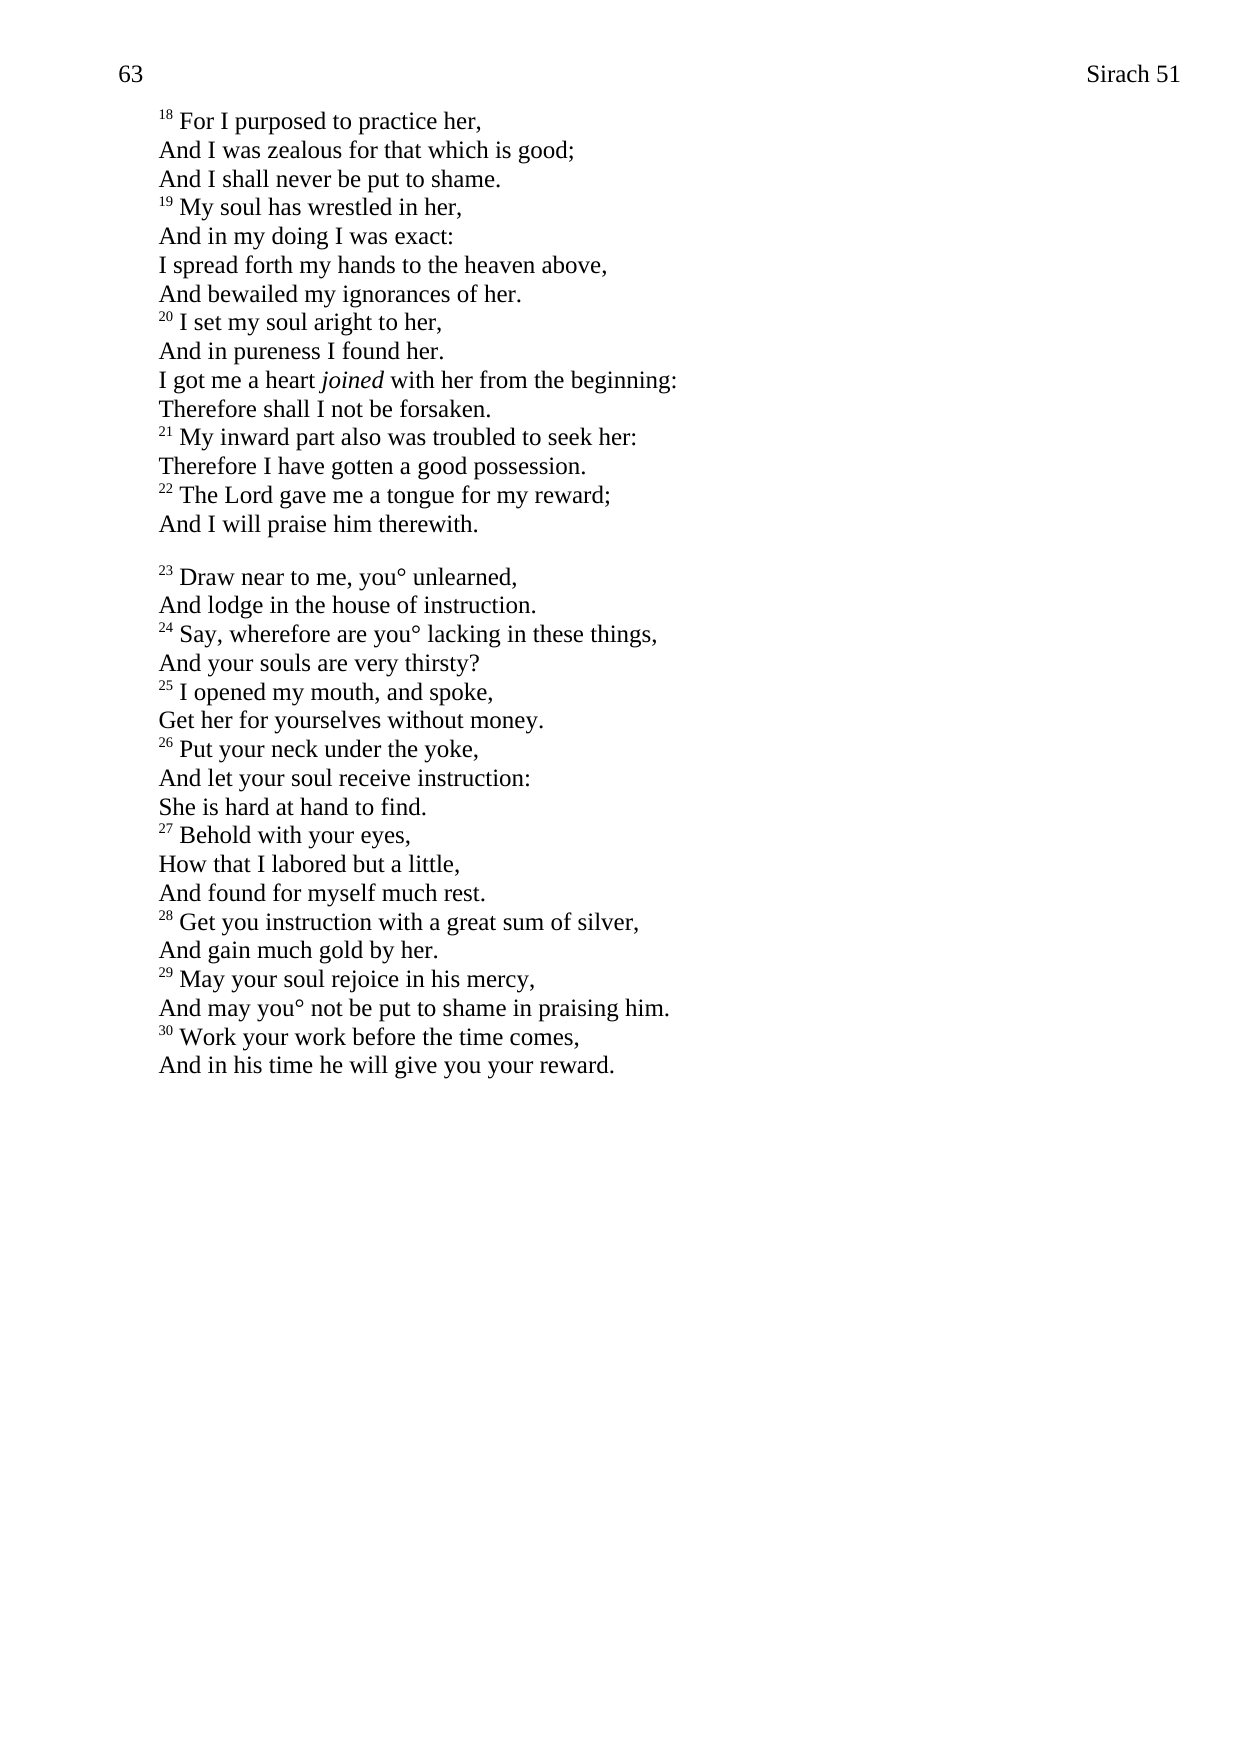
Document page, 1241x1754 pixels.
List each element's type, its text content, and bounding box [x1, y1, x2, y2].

text And your souls are very thirsty? [158, 648, 1181, 677]
text She is hard at hand to find. [158, 792, 1181, 820]
text 20 I set my soul aright to her, [158, 307, 1181, 336]
text And gain much gold by her. [158, 935, 1181, 964]
text And in his time he will give you your reward. [158, 1050, 1181, 1079]
text How that I labored but a little, [158, 849, 1181, 878]
text And bewailed my ignorances of her. [158, 279, 1181, 307]
text 28 Get you instruction with a great sum of silver, [158, 907, 1181, 935]
text 29 May your soul rejoice in his mercy, [158, 964, 1181, 993]
text 23 Draw near to me, you° unlearned, [158, 562, 1181, 590]
text 24 Say, wherefore are you° lacking in these things, [158, 619, 1181, 648]
text And in pureness I found her. [158, 336, 1181, 365]
text 22 The Lord gave me a tongue for my reward; [158, 480, 1181, 509]
text 21 My inward part also was troubled to seek her: [158, 422, 1181, 451]
text Therefore I have gotten a good possession. [158, 451, 1181, 480]
text And in my doing I was exact: [158, 221, 1181, 250]
text Therefore shall I not be forsaken. [158, 394, 1181, 422]
text And I will praise him therewith. [158, 509, 1181, 537]
text 18 For I purposed to practice her, [158, 106, 1181, 135]
text And found for myself much rest. [158, 878, 1181, 907]
text And I shall never be put to shame. [158, 164, 1181, 192]
text 27 Behold with your eyes, [158, 820, 1181, 849]
text And may you° not be put to shame in praising him. [158, 993, 1181, 1022]
text 30 Work your work before the time comes, [158, 1022, 1181, 1050]
text And lodge in the house of instruction. [158, 590, 1181, 619]
text Get her for yourselves without money. [158, 705, 1181, 734]
text 25 I opened my mouth, and spoke, [158, 677, 1181, 705]
text And let your soul receive instruction: [158, 763, 1181, 792]
text I got me a heart joined with her from the beginning: [158, 365, 1181, 394]
text I spread forth my hands to the heaven above, [158, 250, 1181, 279]
text 26 Put your neck under the yoke, [158, 734, 1181, 763]
text 19 My soul has wrestled in her, [158, 192, 1181, 221]
text And I was zealous for that which is good; [158, 135, 1181, 164]
